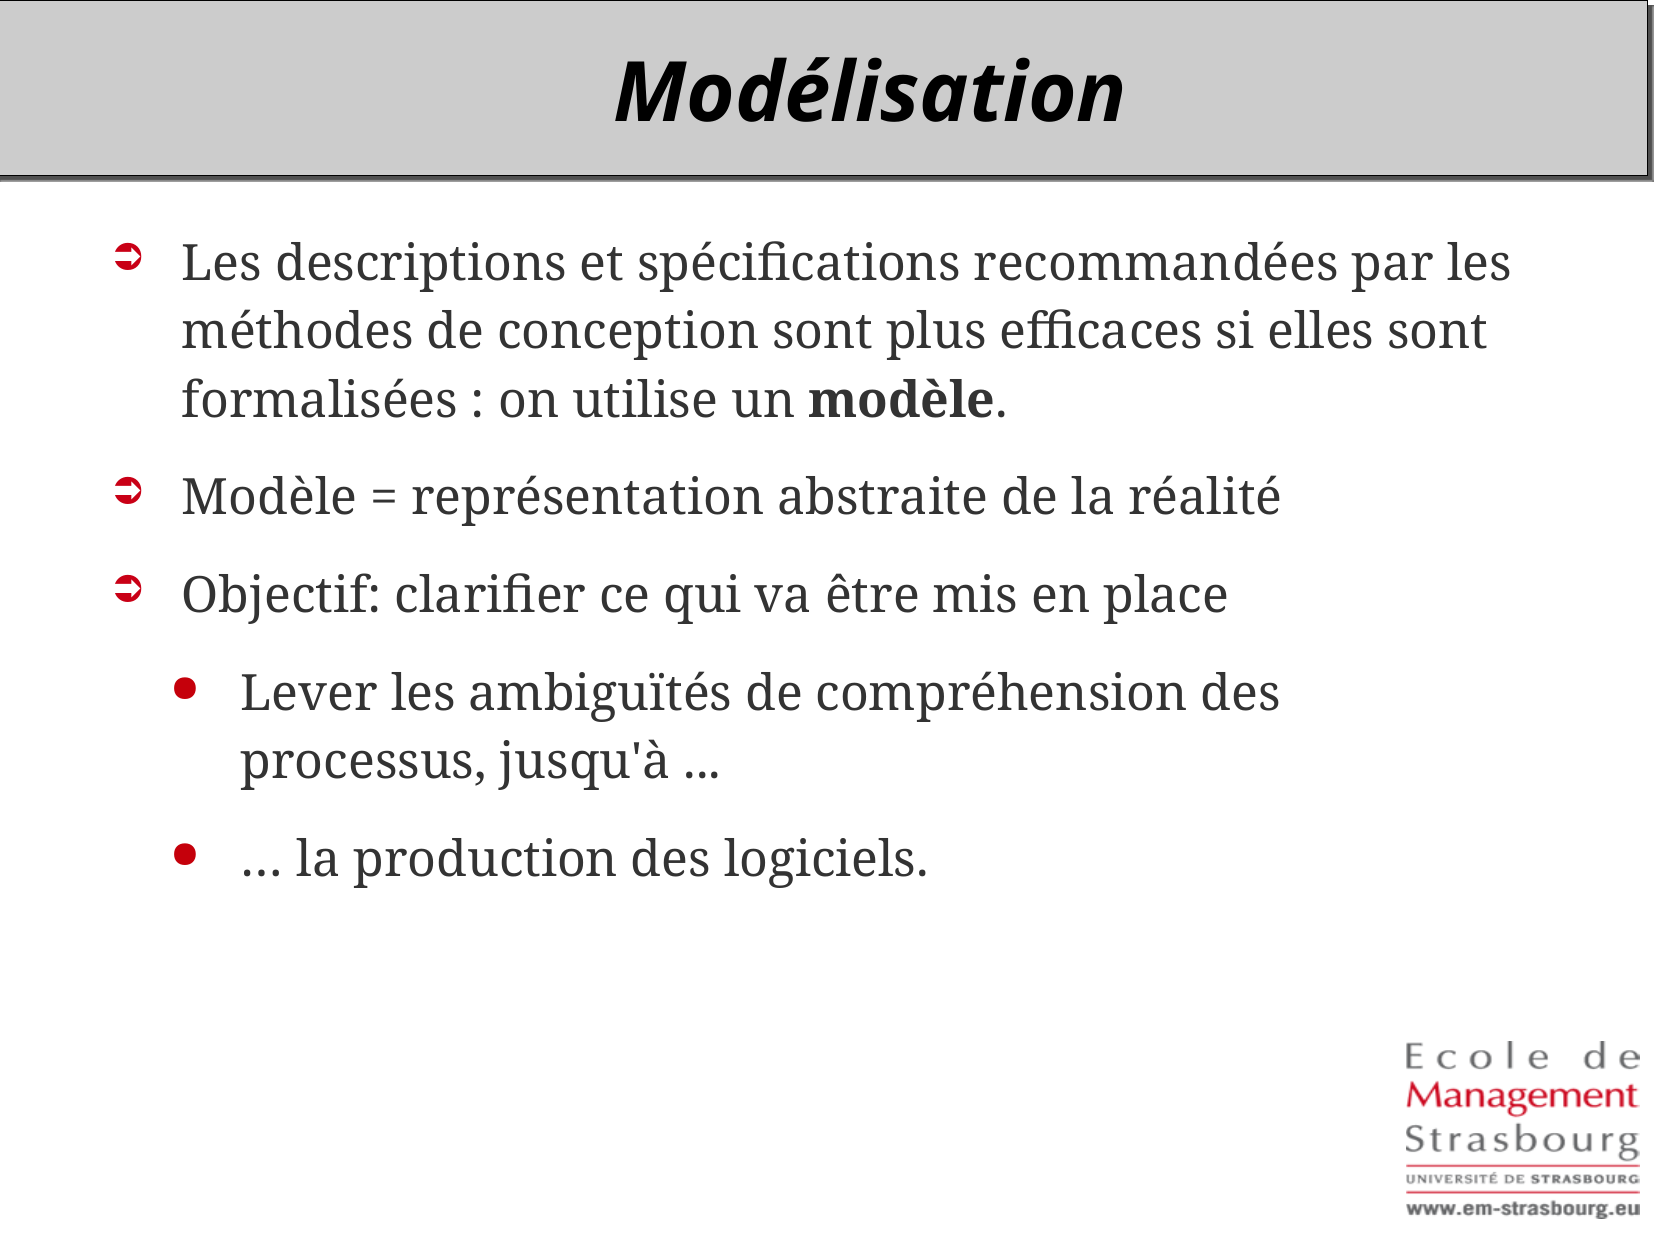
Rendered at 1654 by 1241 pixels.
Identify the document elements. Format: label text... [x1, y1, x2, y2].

picture [1406, 1041, 1640, 1219]
title Modélisation [164, 0, 1577, 178]
list Les descriptions et spécifications recommandées par les méthodes de conception sont plus efficaces si elles sont formalisées : on utilise un modèle. Modèle = représentation abstraite de la réalité Objectif: clarifier ce qui va être mis en place Lever les ambiguïtés de compréhension des processus, jusqu'à ... … la production des logiciels. [99, 227, 1521, 1137]
